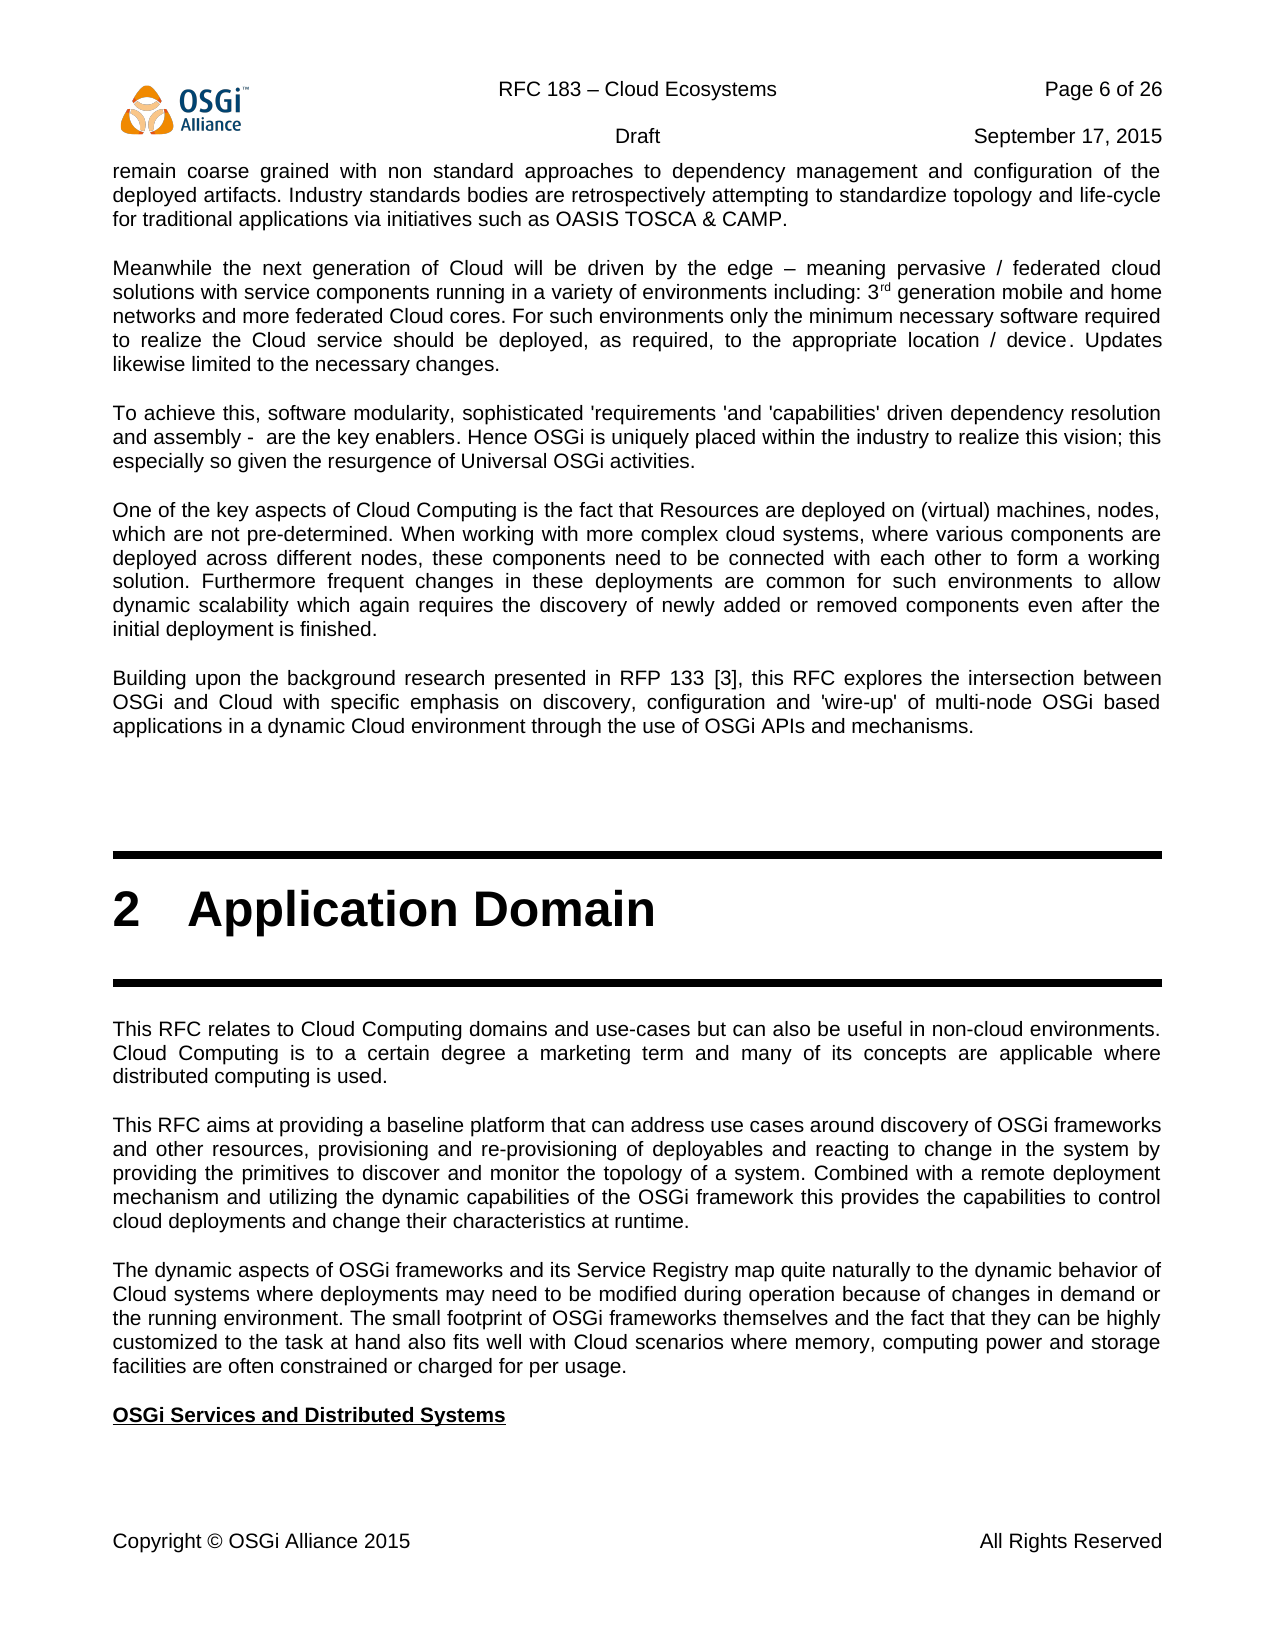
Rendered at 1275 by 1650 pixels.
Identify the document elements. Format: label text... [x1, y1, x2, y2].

text The dynamic aspects of OSGi frameworks and its Service Registry map quite naturally to the dynamic behavior of Cloud systems where deployments may need to be modified during operation because of changes in demand or the running environment. The small footprint of OSGi frameworks themselves and the fact that they can be highly customized to the task at hand also fits well with Cloud scenarios where memory, computing power and storage facilities are often constrained or charged for per usage. [112, 1258, 1162, 1378]
text OSGi Services and Distributed Systems [112, 1403, 1162, 1427]
subtitle Application Domain [112, 852, 1162, 987]
text Building upon the background research presented in RFP 133 [3]., this RFC explores the intersection between OSGi and Cloud with specific emphasis on discovery, configuration and 'wire-up' of multi-node OSGi based applications in a dynamic Cloud environment through the use of OSGi APIs and mechanisms. [112, 666, 1162, 738]
text One of the key aspects of Cloud Computing is the fact that Resources are deployed on (virtual) machines, nodes, which are not pre-determined. When working with more complex cloud systems, where various components are deployed across different nodes, these components need to be connected with each other to form a working solution. Furthermore frequent changes in these deployments are common for such environments to allow dynamic scalability which again requires the discovery of newly added or removed components even after the initial deployment is finished. [112, 497, 1162, 641]
text remain coarse grained with non standard approaches to dependency management and configuration of the deployed artifacts. Industry standards bodies are retrospectively attempting to standardize topology and life-cycle for traditional applications via initiatives such as OASIS TOSCA & CAMP. [112, 159, 1162, 231]
text This RFC relates to Cloud Computing domains and use-cases but can also be useful in non-cloud environments. Cloud Computing is to a certain degree a marketing term and many of its concepts are applicable where distributed computing is used. [112, 1016, 1162, 1088]
picture [113, 78, 257, 142]
text Meanwhile the next generation of Cloud will be driven by the edge – meaning pervasive / federated cloud solutions with service components running in a variety of environments including: 3rd generation mobile and home networks and more federated Cloud cores. For such environments only the minimum necessary software required to realize the Cloud service should be deployed, as required, to the appropriate location / device. Updates likewise limited to the necessary changes. [112, 256, 1162, 376]
text This RFC aims at providing a baseline platform that can address use cases around discovery of OSGi frameworks and other resources, provisioning and re-provisioning of deployables and reacting to change in the system by providing the primitives to discover and monitor the topology of a system. Combined with a remote deployment mechanism and utilizing the dynamic capabilities of the OSGi framework this provides the capabilities to control cloud deployments and change their characteristics at runtime. [112, 1113, 1162, 1233]
text To achieve this, software modularity, sophisticated 'requirements 'and 'capabilities' driven dependency resolution and assembly - are the key enablers. Hence OSGi is uniquely placed within the industry to realize this vision; this especially so given the resurgence of Universal OSGi activities. [112, 401, 1162, 472]
